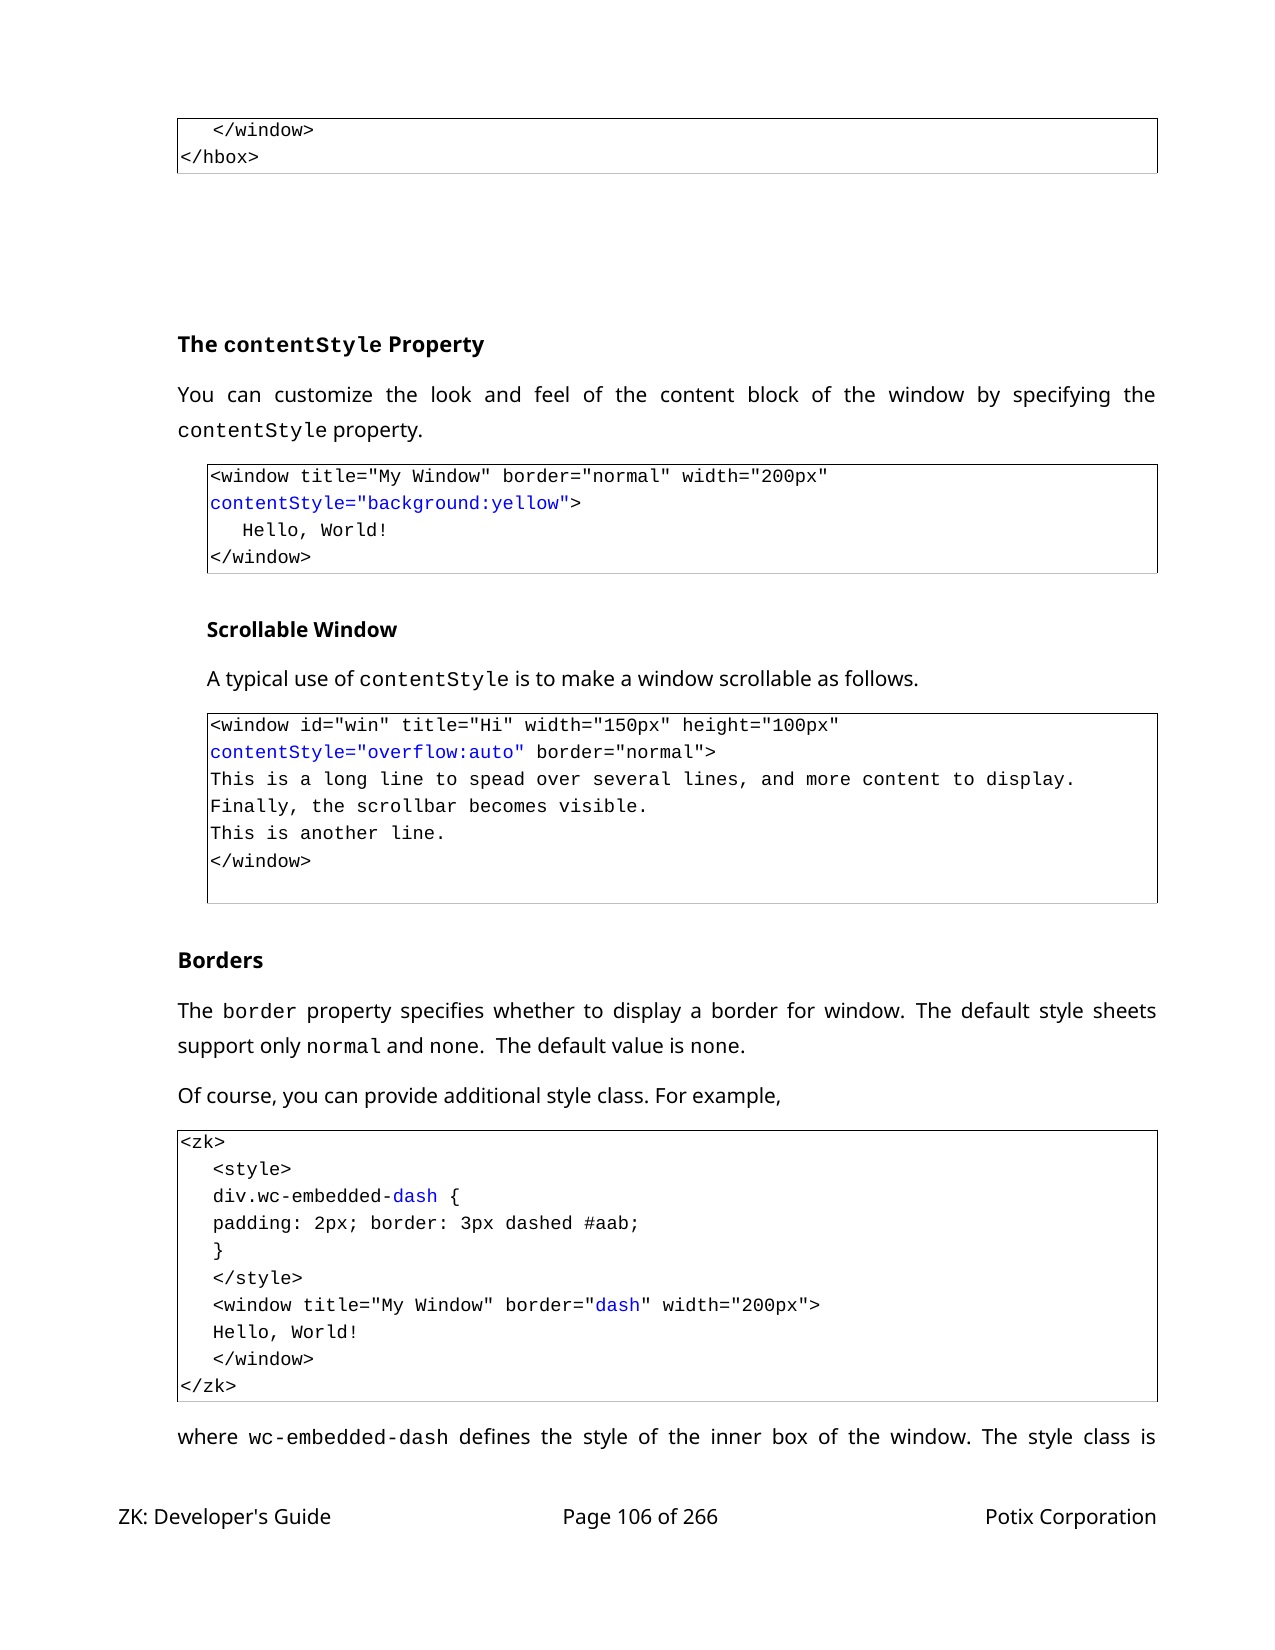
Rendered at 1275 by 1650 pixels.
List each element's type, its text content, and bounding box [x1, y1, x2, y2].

text <zk> [178, 1131, 1157, 1154]
text </window> [178, 1347, 1157, 1371]
text <window title="My Window" border="normal" width="200px" contentStyle="background:yellow"> [208, 465, 1157, 515]
text </hbox> [178, 145, 1157, 173]
text } [178, 1238, 1157, 1263]
text </zk> [178, 1374, 1157, 1401]
text <window id="win" title="Hi" width="150px" height="100px" contentStyle="overflow:auto" border="normal"> [208, 714, 1157, 764]
text div.wc-embedded-dash { [178, 1184, 1157, 1208]
text Of course, you can provide additional style class. For example, [177, 1081, 1157, 1109]
text where wc-embedded-dash defines the style of the inner box of the window. The style class is [177, 1422, 1157, 1451]
text padding: 2px; border: 3px dashed #aab; [178, 1211, 1157, 1235]
text The border property specifies whether to display a border for window. The default style sheets support only normal and none. The default value is none. [177, 996, 1157, 1060]
text A typical use of contentStyle is to make a window scrollable as follows. [207, 664, 1157, 692]
subtitle The contentStyle Property [177, 329, 1157, 359]
text </window> [178, 119, 1157, 142]
text <style> [178, 1157, 1157, 1181]
text Hello, World! [178, 1320, 1157, 1344]
text Hello, World! [208, 518, 1157, 542]
subtitle Borders [177, 945, 1157, 975]
text </window> [208, 545, 1157, 573]
text You can customize the look and feel of the content block of the window by specifying the contentStyle property. [177, 380, 1157, 444]
text Finally, the scrollbar becomes visible. [208, 794, 1157, 818]
text </style> [178, 1266, 1157, 1290]
subtitle Scrollable Window [207, 615, 1157, 643]
text <window title="My Window" border="dash" width="200px"> [178, 1293, 1157, 1317]
text This is another line. [208, 821, 1157, 846]
text This is a long line to spead over several lines, and more content to display. [208, 767, 1157, 791]
text </window> [208, 848, 1157, 873]
